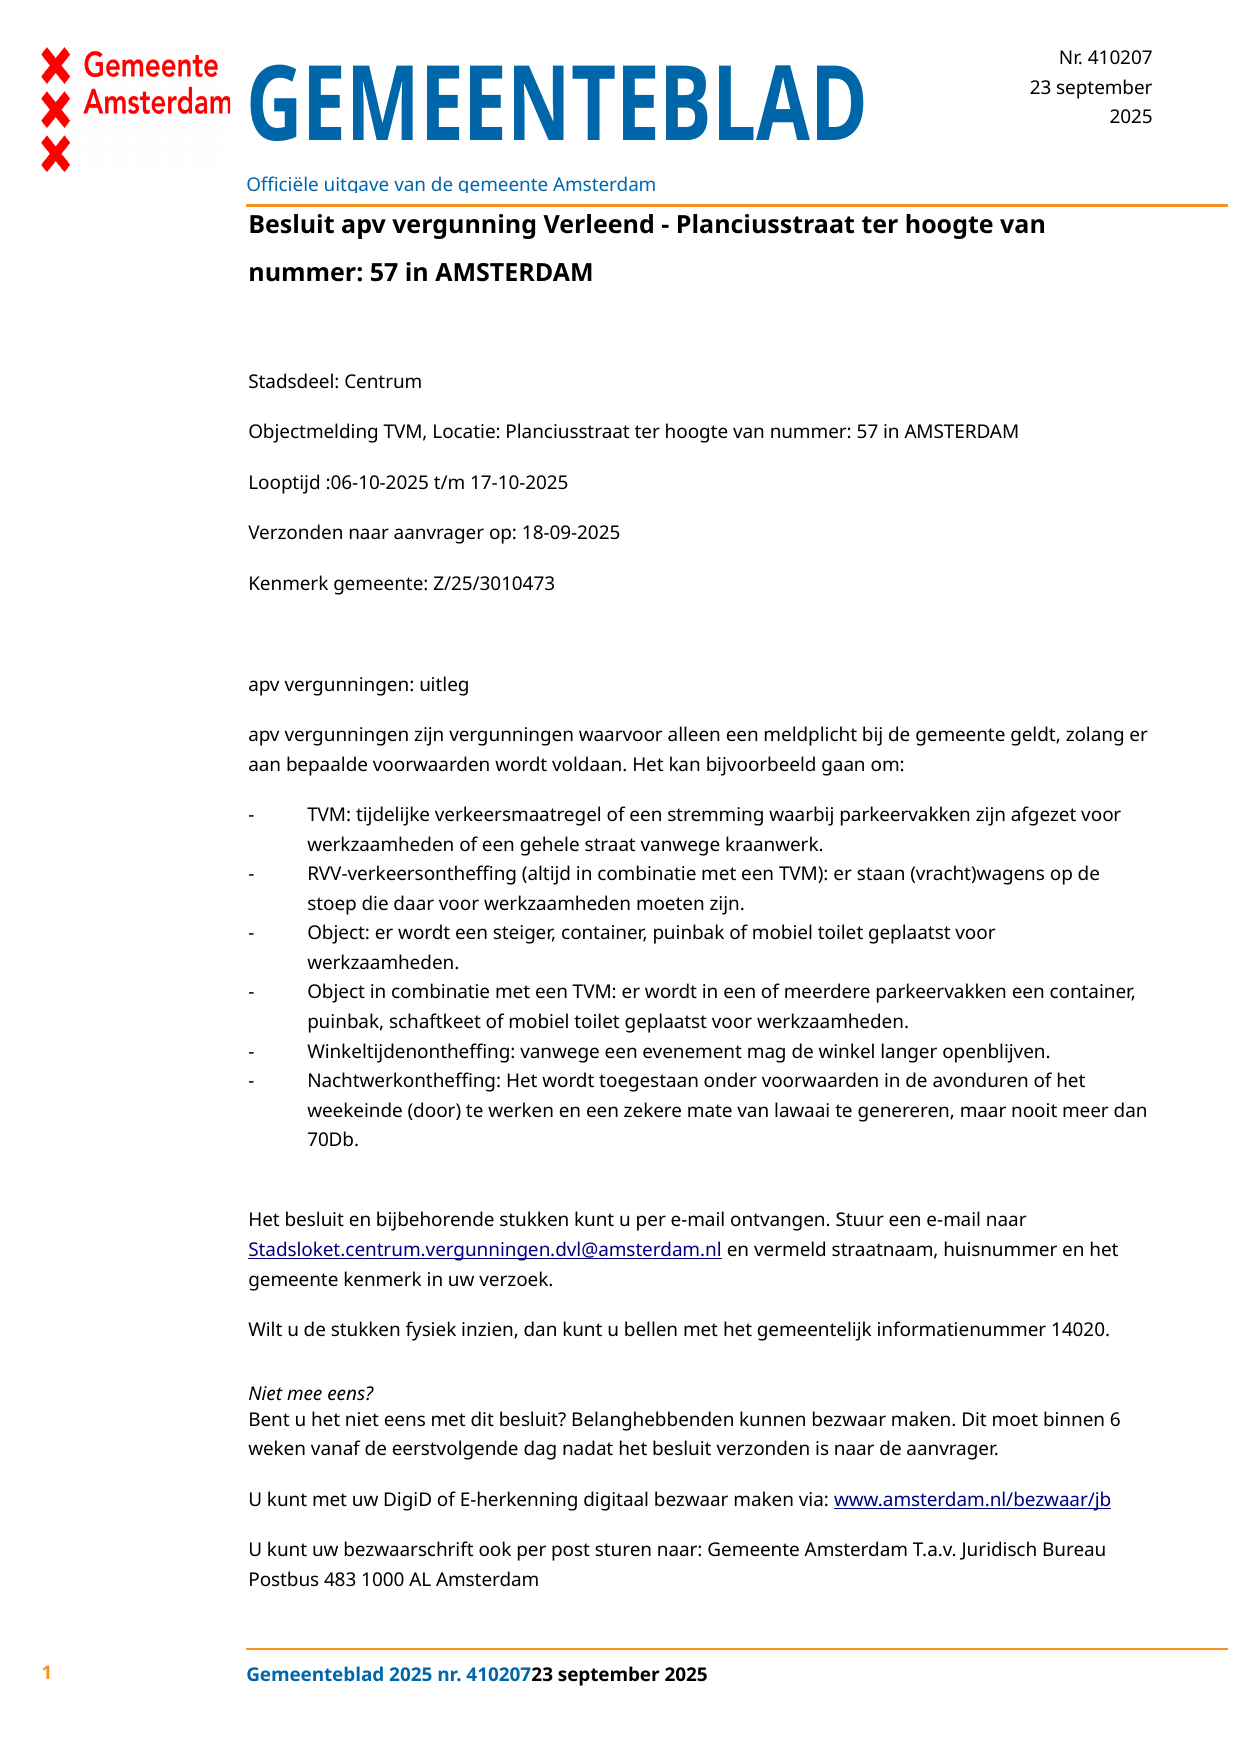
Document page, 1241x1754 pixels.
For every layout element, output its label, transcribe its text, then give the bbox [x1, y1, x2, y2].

text Looptijd :06-10-2025 t/m 17-10-2025 [248, 469, 1152, 495]
list Nachtwerkontheffing: Het wordt toegestaan onder voorwaarden in de avonduren of het weekeinde (door) te werken en een zekere mate van lawaai te genereren, maar nooit meer dan 70Db. [248, 1067, 1152, 1152]
text Verzonden naar aanvrager op: 18-09-2025 [248, 519, 1152, 545]
text apv vergunningen zijn vergunningen waarvoor alleen een meldplicht bij de gemeente geldt, zolang er aan bepaalde voorwaarden wordt voldaan. Het kan bijvoorbeeld gaan om: [248, 721, 1152, 777]
text apv vergunningen: uitleg [248, 671, 1152, 697]
text Besluit apv vergunning Verleend - Planciusstraat ter hoogte van nummer: 57 in AMSTERDAM [248, 207, 1152, 288]
text Stadsdeel: Centrum [248, 368, 1152, 394]
text Kenmerk gemeente: Z/25/3010473 [248, 570, 1152, 596]
text Niet mee eens? [248, 1380, 1152, 1406]
text Wilt u de stukken fysiek inzien, dan kunt u bellen met het gemeentelijk informatienummer 14020. [248, 1316, 1152, 1342]
picture [41, 47, 231, 172]
list RVV-verkeersontheffing (altijd in combinatie met een TVM): er staan (vracht)wagens op de stoep die daar voor werkzaamheden moeten zijn. [248, 860, 1152, 916]
list Winkeltijdenontheffing: vanwege een evenement mag de winkel langer openblijven. [248, 1038, 1152, 1064]
text Het besluit en bijbehorende stukken kunt u per e-mail ontvangen. Stuur een e-mail naar Stadsloket.centrum.vergunningen.dvl@amsterdam.nl en vermeld straatnaam, huisnummer en het gemeente kenmerk in uw verzoek. [248, 1207, 1152, 1292]
text Objectmelding TVM, Locatie: Planciusstraat ter hoogte van nummer: 57 in AMSTERDAM [248, 419, 1152, 444]
list Object: er wordt een steiger, container, puinbak of mobiel toilet geplaatst voor werkzaamheden. [248, 919, 1152, 975]
text U kunt met uw DigiD of E-herkenning digitaal bezwaar maken via: www.amsterdam.nl/bezwaar/jb [248, 1486, 1152, 1512]
list TVM: tijdelijke verkeersmaatregel of een stremming waarbij parkeervakken zijn afgezet voor werkzaamheden of een gehele straat vanwege kraanwerk. [248, 801, 1152, 857]
list Object in combinatie met een TVM: er wordt in een of meerdere parkeervakken een container, puinbak, schaftkeet of mobiel toilet geplaatst voor werkzaamheden. [248, 979, 1152, 1034]
text Bent u het niet eens met dit besluit? Belanghebbenden kunnen bezwaar maken. Dit moet binnen 6 weken vanaf de eerstvolgende dag nadat het besluit verzonden is naar de aanvrager. [248, 1406, 1152, 1461]
text U kunt uw bezwaarschrift ook per post sturen naar: Gemeente Amsterdam T.a.v. Juridisch Bureau Postbus 483 1000 AL Amsterdam [248, 1536, 1152, 1592]
